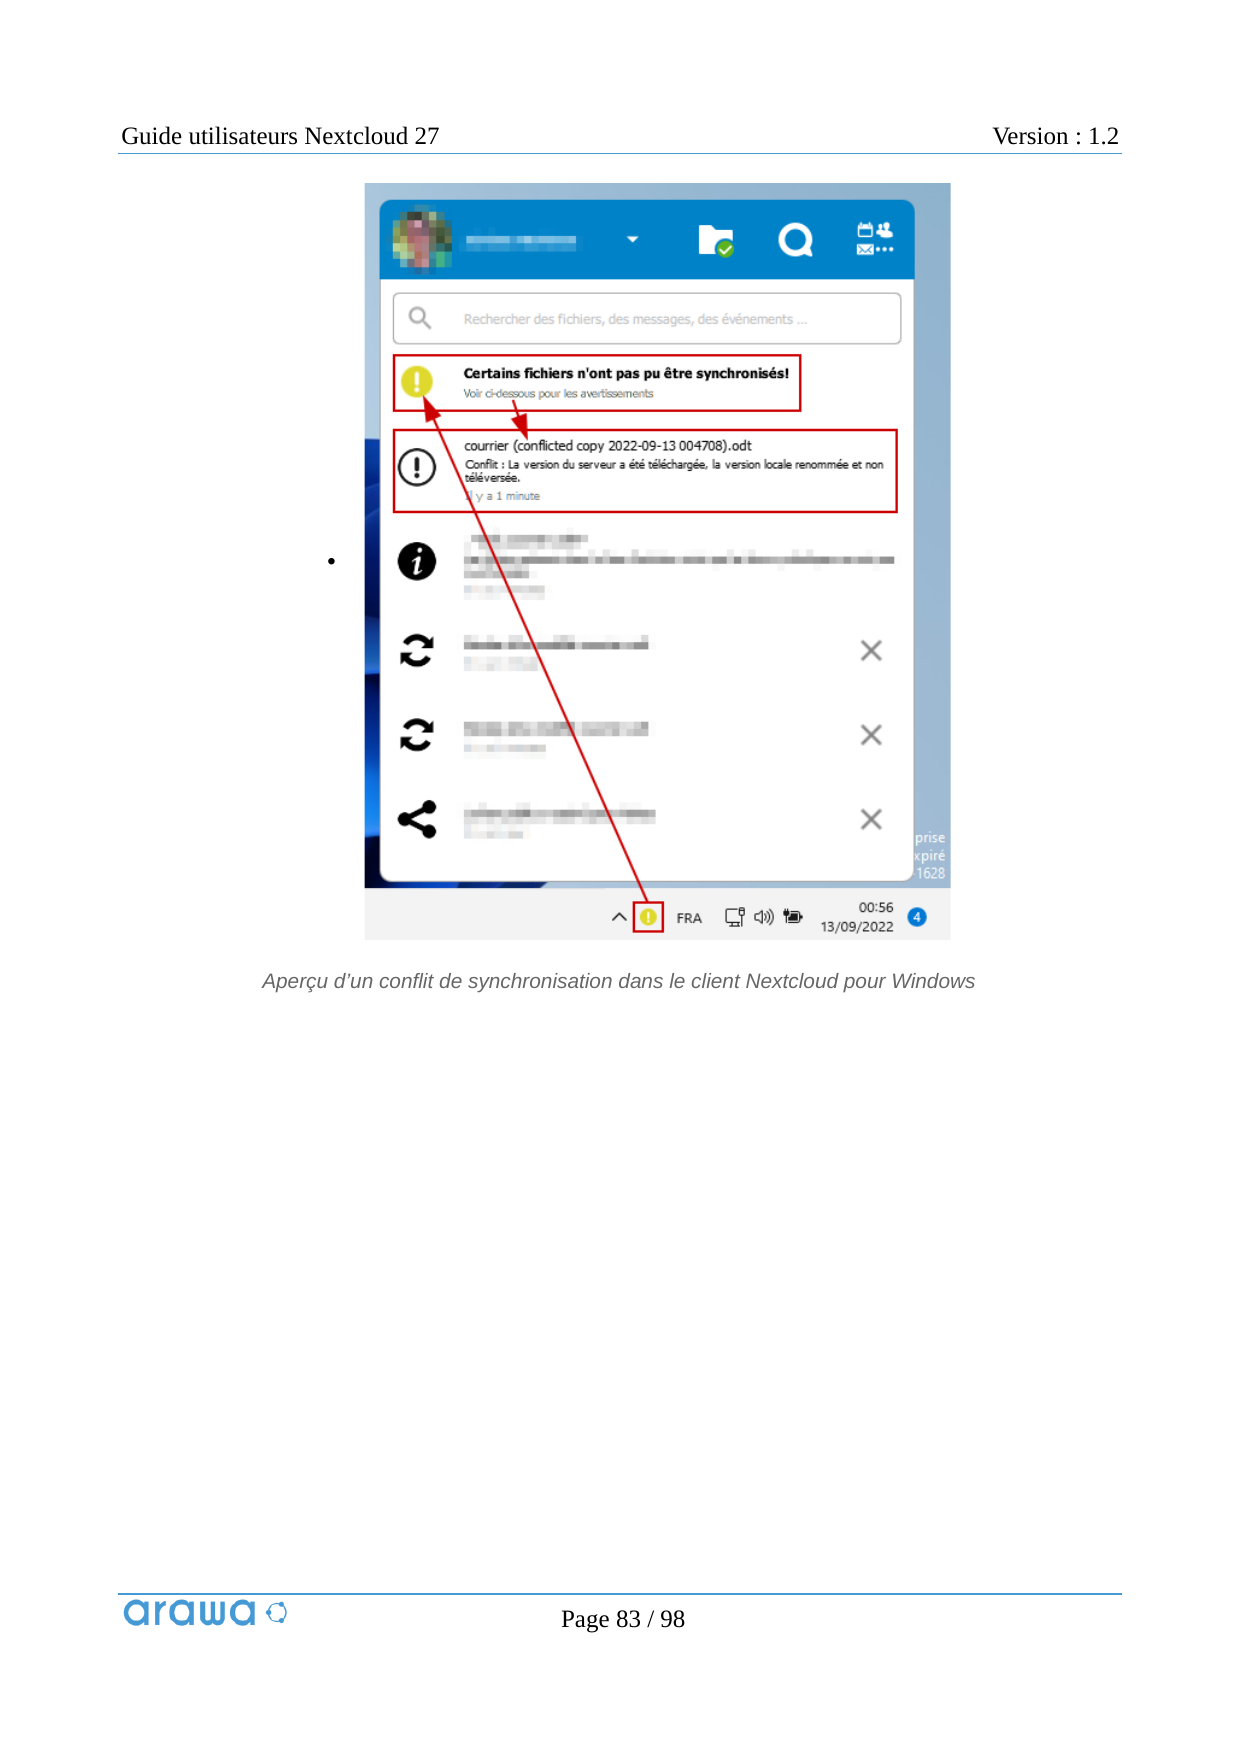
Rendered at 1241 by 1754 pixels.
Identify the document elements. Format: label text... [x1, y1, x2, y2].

picture [364, 183, 951, 940]
picture [121, 1597, 290, 1628]
text Aperçu d’un conflit de synchronisation dans le client Nextcloud pour Windows [118, 968, 1122, 992]
